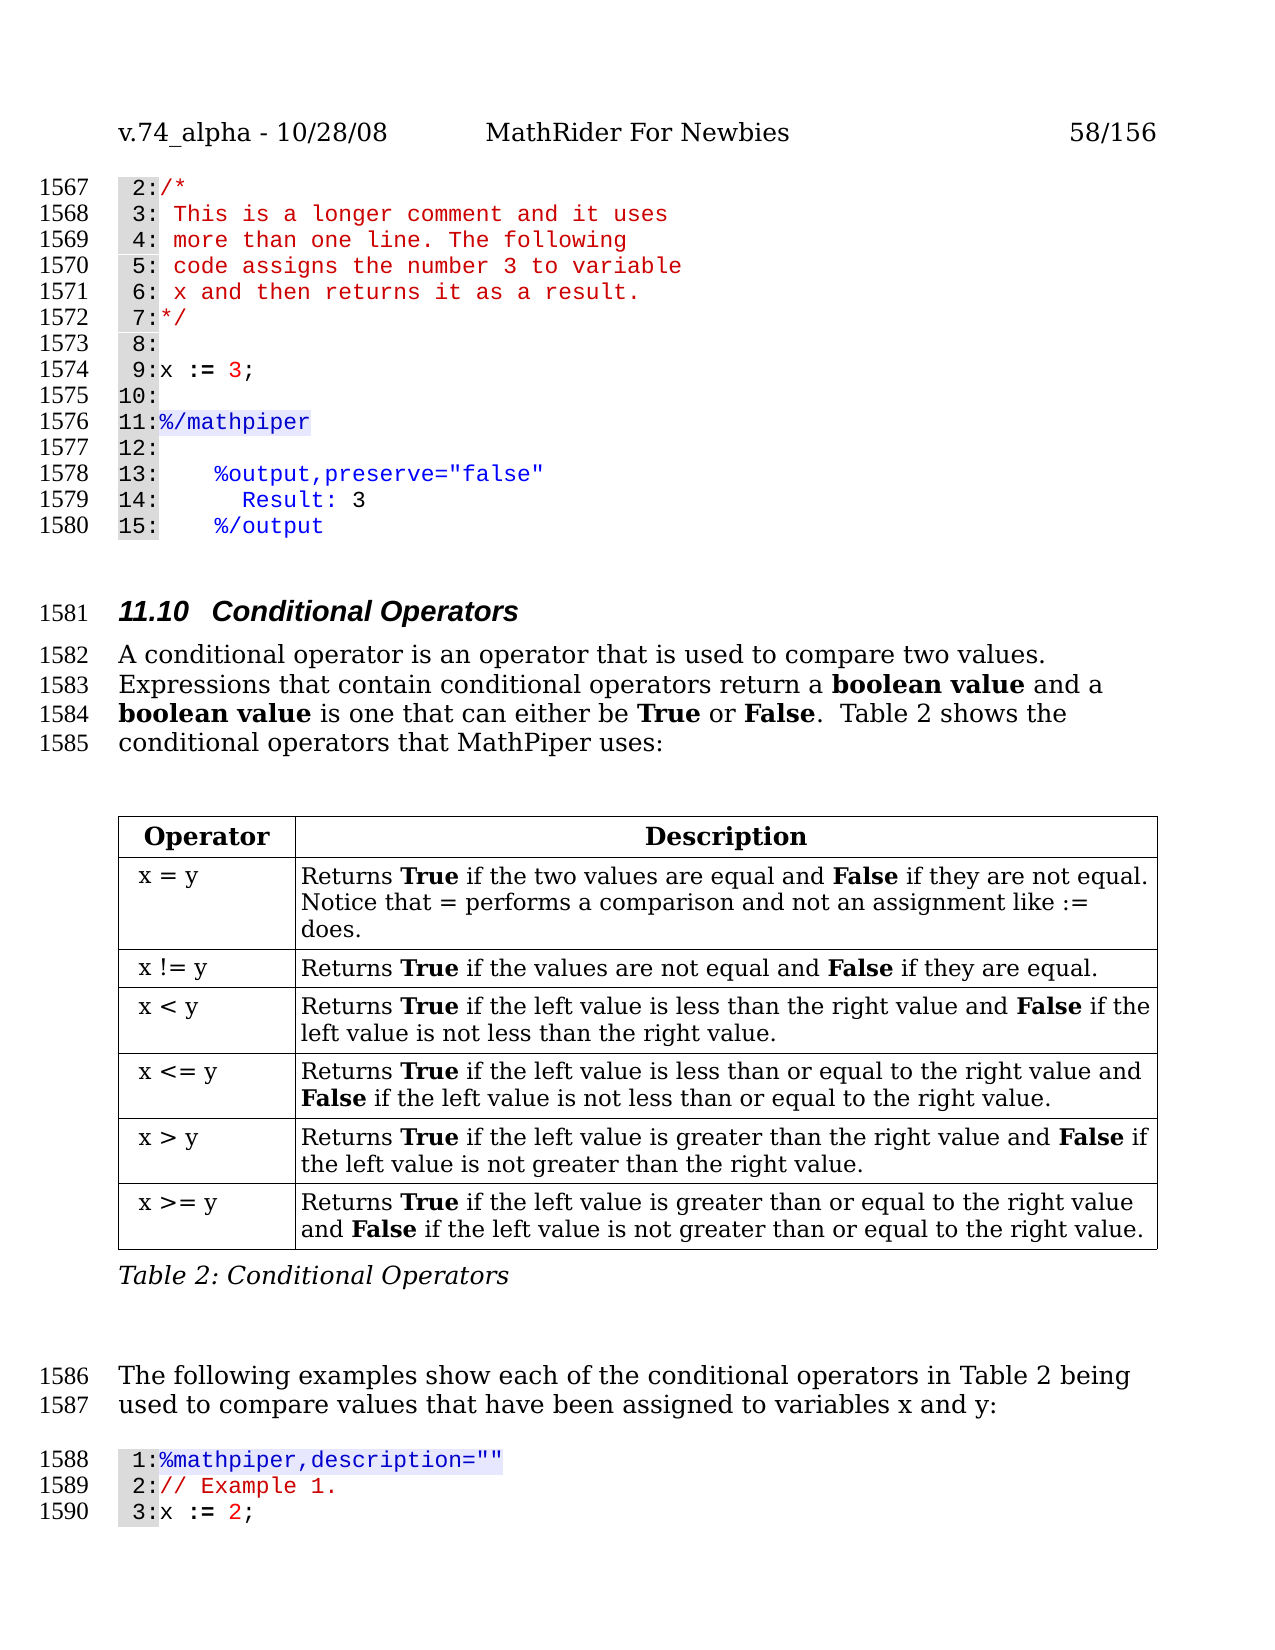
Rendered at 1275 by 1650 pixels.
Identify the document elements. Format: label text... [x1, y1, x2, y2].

text Table 2: Conditional Operators [118, 1261, 1157, 1290]
text 8: [118, 332, 1157, 358]
table_cell x != y [119, 950, 295, 987]
table_cell Returns True if the two values are equal and False if they are not equal. Notice that = performs a comparison and not an assignment like := does. [296, 858, 1157, 949]
text A conditional operator is an operator that is used to compare two values. Expressions that contain conditional operators return a boolean value and a boolean value is one that can either be True or False. Table 2 shows the conditional operators that MathPiper uses: [118, 640, 1157, 757]
text 14: Result: 3 [118, 488, 1157, 514]
table_cell Returns True if the values are not equal and False if they are equal. [296, 950, 1157, 987]
table_cell x = y [119, 858, 295, 949]
table_cell x < y [119, 988, 295, 1052]
text 2:// Example 1. [118, 1475, 1157, 1501]
text 15: %/output [118, 514, 1157, 540]
text 7:*/ [118, 306, 1157, 332]
text 12: [118, 436, 1157, 462]
table_header Operator [119, 817, 295, 857]
text 11:%/mathpiper [118, 410, 1157, 436]
text 6: x and then returns it as a result. [118, 281, 1157, 306]
text The following examples show each of the conditional operators in Table 2 being used to compare values that have been assigned to variables x and y: [118, 1361, 1157, 1419]
table_cell Returns True if the left value is greater than or equal to the right value and False if the left value is not greater than or equal to the right value. [296, 1184, 1157, 1249]
text 1:%mathpiper,description="" [118, 1449, 1157, 1475]
table_cell x > y [119, 1119, 295, 1183]
text 13: %output,preserve="false" [118, 462, 1157, 488]
table_cell Returns True if the left value is less than the right value and False if the left value is not less than the right value. [296, 988, 1157, 1052]
table_cell Returns True if the left value is greater than the right value and False if the left value is not greater than the right value. [296, 1119, 1157, 1183]
subtitle Conditional Operators [118, 594, 1157, 628]
table_header Description [296, 817, 1157, 857]
text 4: more than one line. The following [118, 229, 1157, 254]
table_cell x >= y [119, 1184, 295, 1249]
text 2:/* [118, 177, 1157, 203]
table_cell x <= y [119, 1054, 295, 1118]
text 9:x := 3; [118, 358, 1157, 384]
text 3:x := 2; [118, 1501, 1157, 1527]
text 3: This is a longer comment and it uses [118, 203, 1157, 229]
text 10: [118, 384, 1157, 410]
table_cell Returns True if the left value is less than or equal to the right value and False if the left value is not less than or equal to the right value. [296, 1054, 1157, 1118]
text 5: code assigns the number 3 to variable [118, 254, 1157, 281]
